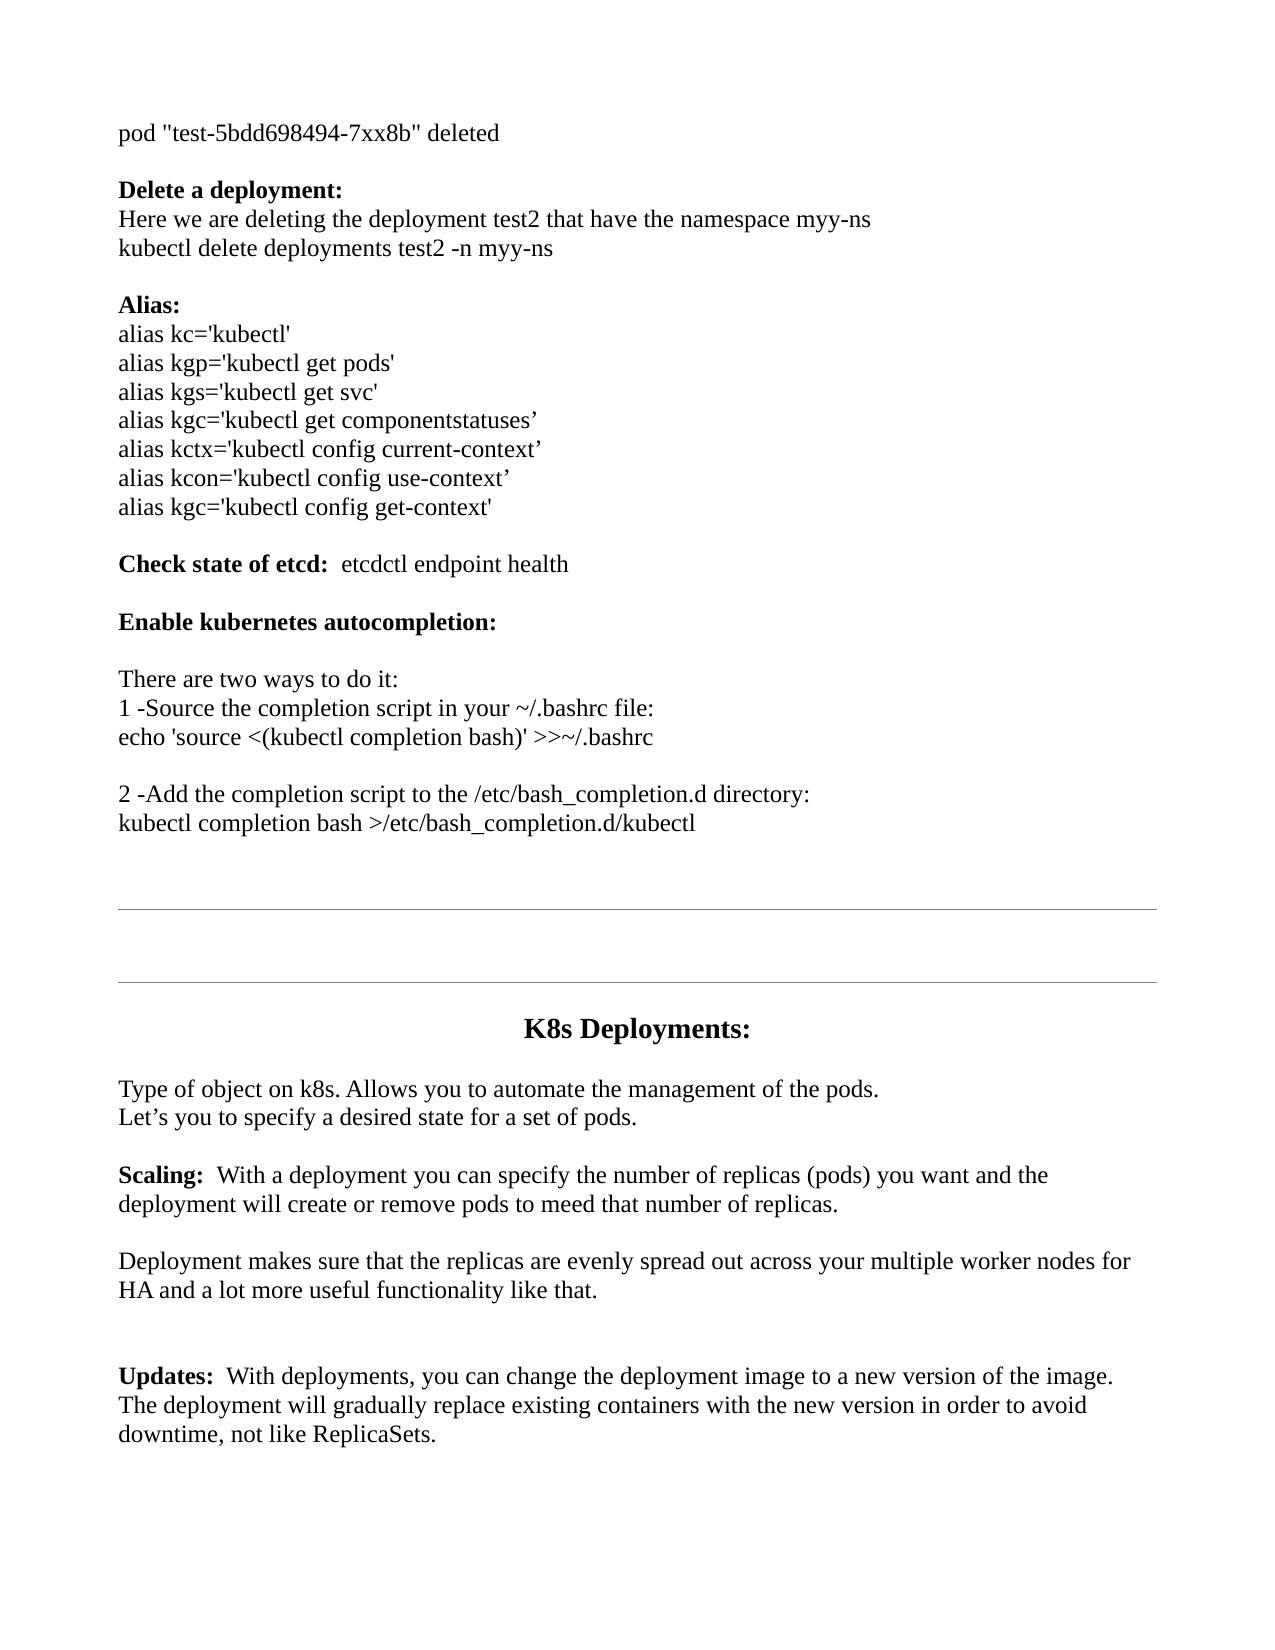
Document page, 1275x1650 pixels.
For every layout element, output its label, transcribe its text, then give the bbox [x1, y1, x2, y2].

text K8s Deployments: [118, 1011, 1157, 1045]
text Check state of etcd: etcdctl endpoint health [118, 549, 1157, 578]
text pod "test-5bdd698494-7xx8b" deleted [118, 118, 1157, 147]
text Alias: [118, 291, 1157, 319]
text Delete a deployment: [118, 176, 1157, 204]
text kubectl delete deployments test2 -n myy-ns [118, 233, 1157, 262]
text alias kgp='kubectl get pods' [118, 348, 1157, 377]
text Enable kubernetes autocompletion: [118, 607, 1157, 636]
text There are two ways to do it: [118, 664, 1157, 693]
text Let’s you to specify a desired state for a set of pods. [118, 1102, 1157, 1131]
text echo 'source <(kubectl completion bash)' >>~/.bashrc [118, 722, 1157, 751]
text alias kc='kubectl' [118, 319, 1157, 348]
text alias kcon='kubectl config use-context’ [118, 463, 1157, 492]
text 1 -Source the completion script in your ~/.bashrc file: [118, 693, 1157, 722]
text 2 -Add the completion script to the /etc/bash_completion.d directory: [118, 779, 1157, 808]
text alias kctx='kubectl config current-context’ [118, 434, 1157, 463]
text The deployment will gradually replace existing containers with the new version in order to avoid downtime, not like ReplicaSets. [118, 1390, 1157, 1447]
text alias kgc='kubectl get componentstatuses’ [118, 406, 1157, 434]
text Type of object on k8s. Allows you to automate the management of the pods. [118, 1074, 1157, 1102]
text kubectl completion bash >/etc/bash_completion.d/kubectl [118, 808, 1157, 837]
text Here we are deleting the deployment test2 that have the namespace myy-ns [118, 204, 1157, 233]
text alias kgc='kubectl config get-context' [118, 492, 1157, 521]
text alias kgs='kubectl get svc' [118, 377, 1157, 406]
text Updates: With deployments, you can change the deployment image to a new version of the image. [118, 1361, 1157, 1390]
text Deployment makes sure that the replicas are evenly spread out across your multiple worker nodes for HA and a lot more useful functionality like that. [118, 1246, 1157, 1304]
text Scaling: With a deployment you can specify the number of replicas (pods) you want and the deployment will create or remove pods to meed that number of replicas. [118, 1160, 1157, 1217]
